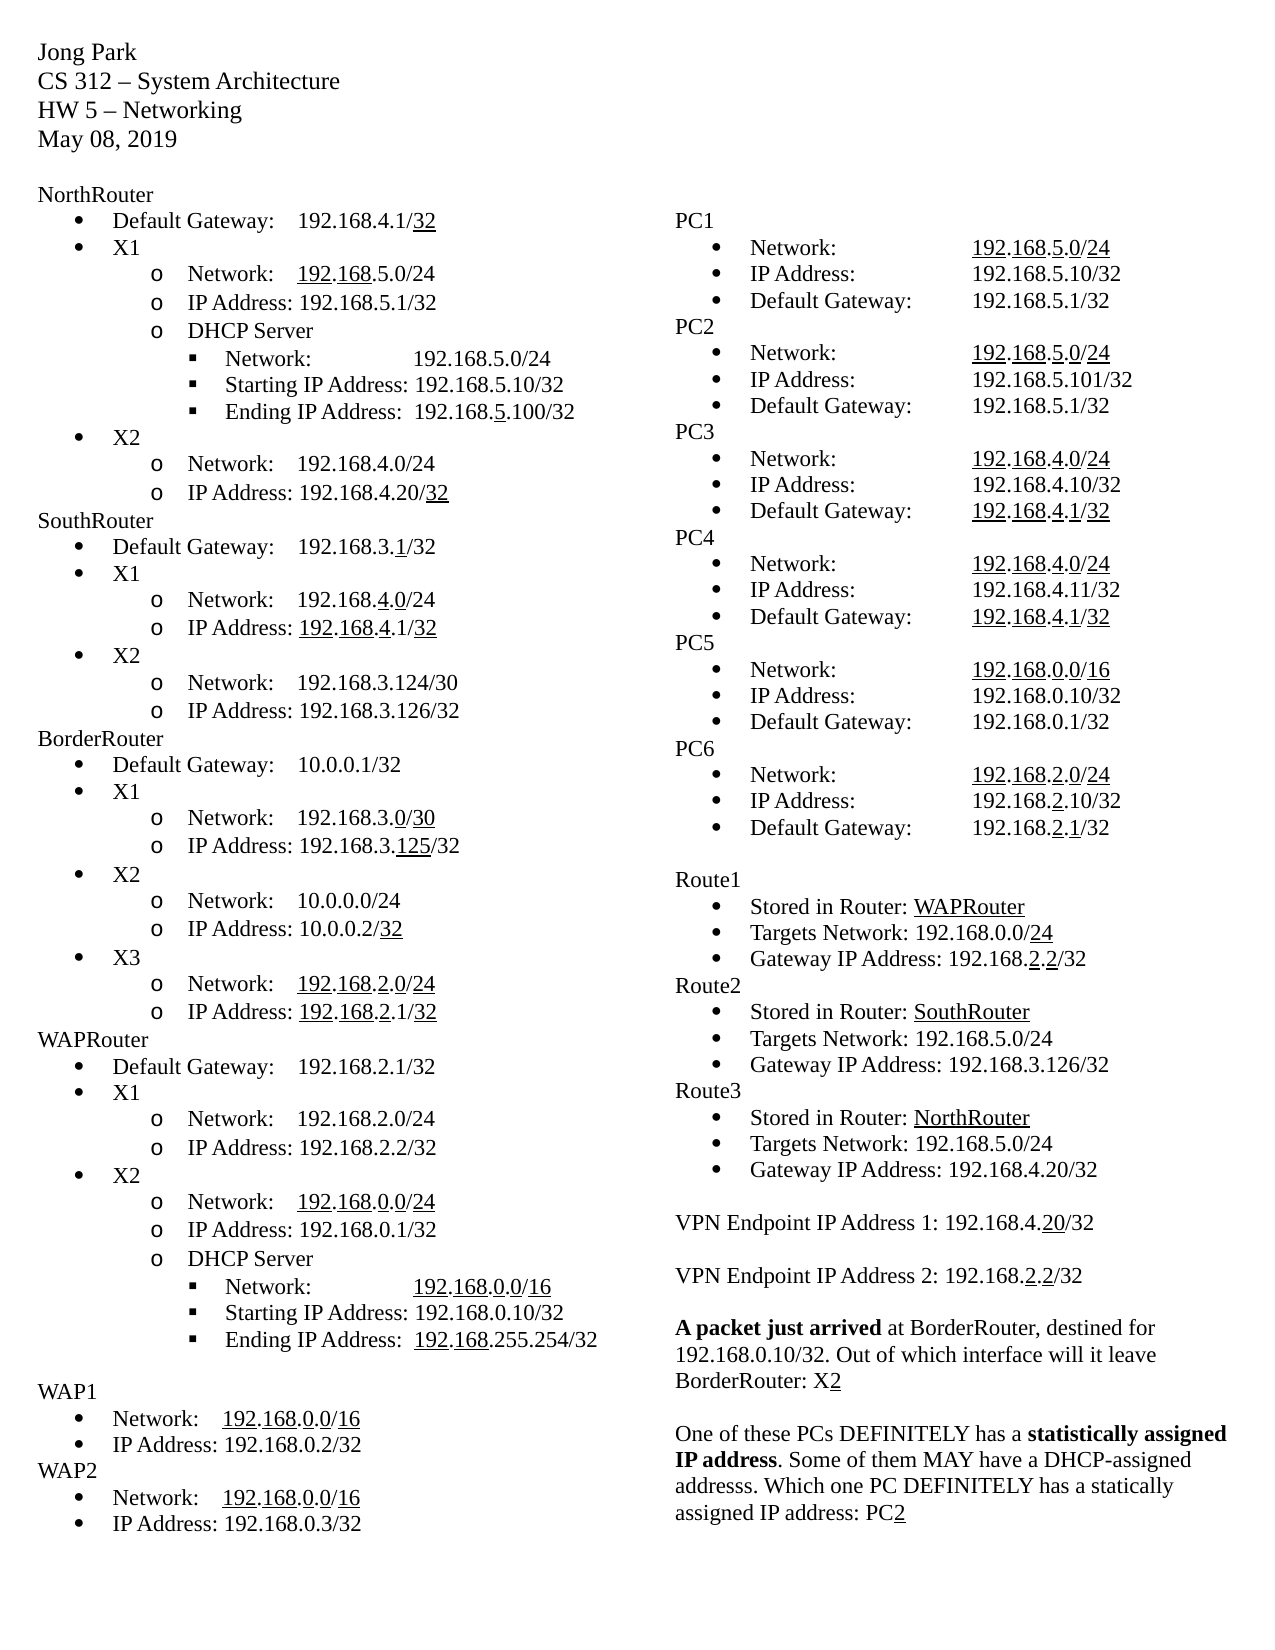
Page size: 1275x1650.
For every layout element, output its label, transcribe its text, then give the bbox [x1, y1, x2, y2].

list Network: 192.168.4.0/24 [712, 445, 1237, 471]
list IP Address: 192.168.0.2/32 [75, 1431, 600, 1457]
text Route3 [675, 1077, 1237, 1104]
text One of these PCs DEFINITELY has a statistically assigned IP address. Some of them MAY have a DHCP-assigned addresss. Which one PC DEFINITELY has a statically assigned IP address: PC2 [675, 1420, 1237, 1525]
text May 08, 2019 [37, 124, 1237, 152]
list IP Address: 192.168.5.10/32 [712, 260, 1237, 287]
list Default Gateway: 192.168.5.1/32 [712, 287, 1237, 313]
text NorthRouter [37, 181, 600, 208]
list Network: 192.168.0.0/24 [150, 1188, 600, 1216]
list Gateway IP Address: 192.168.4.20/32 [712, 1156, 1237, 1183]
list IP Address: 192.168.3.125/32 [150, 832, 600, 861]
text Route1 [675, 866, 1237, 893]
list IP Address: 192.168.0.3/32 [75, 1510, 600, 1536]
list IP Address: 192.168.4.11/32 [712, 577, 1237, 603]
list X2 [75, 1162, 600, 1188]
list Network: 192.168.5.0/24 [150, 260, 600, 288]
list Network: 192.168.0.0/16 [75, 1405, 600, 1431]
list Gateway IP Address: 192.168.3.126/32 [712, 1051, 1237, 1077]
text WAP2 [37, 1457, 600, 1484]
text SouthRouter [37, 507, 600, 533]
text Jong Park [37, 37, 1237, 66]
list Default Gateway: 192.168.4.1/32 [75, 208, 600, 234]
list DHCP Server [150, 1245, 600, 1273]
list Stored in Router: SouthRouter [712, 998, 1237, 1024]
list Stored in Router: NorthRouter [712, 1104, 1237, 1130]
list Targets Network: 192.168.5.0/24 [712, 1130, 1237, 1156]
list Gateway IP Address: 192.168.2.2/32 [712, 946, 1237, 972]
text WAP1 [37, 1378, 600, 1405]
list X3 [75, 943, 600, 970]
list Network: 192.168.5.0/24 [712, 339, 1237, 366]
list Default Gateway: 192.168.4.1/32 [712, 603, 1237, 629]
list IP Address: 192.168.5.1/32 [150, 288, 600, 317]
list Default Gateway: 192.168.3.1/32 [75, 533, 600, 559]
list Default Gateway: 192.168.5.1/32 [712, 392, 1237, 418]
text VPN Endpoint IP Address 1: 192.168.4.20/32 [675, 1209, 1237, 1235]
text HW 5 – Networking [37, 95, 1237, 124]
list Network: 192.168.5.0/24 [187, 345, 600, 371]
text CS 312 – System Architecture [37, 66, 1237, 95]
list IP Address: 192.168.4.1/32 [150, 614, 600, 642]
text PC3 [675, 418, 1237, 445]
list Starting IP Address: 192.168.0.10/32 [187, 1299, 600, 1326]
list Default Gateway: 192.168.4.1/32 [712, 497, 1237, 524]
list Network: 192.168.5.0/24 [712, 234, 1237, 260]
list IP Address: 10.0.0.2/32 [150, 915, 600, 943]
list Default Gateway: 192.168.0.1/32 [712, 708, 1237, 735]
list Network: 192.168.2.0/24 [150, 1105, 600, 1134]
list IP Address: 192.168.5.101/32 [712, 366, 1237, 392]
list Network: 192.168.2.0/24 [150, 970, 600, 998]
list Network: 192.168.4.0/24 [150, 586, 600, 614]
list IP Address: 192.168.4.10/32 [712, 471, 1237, 497]
text VPN Endpoint IP Address 2: 192.168.2.2/32 [675, 1262, 1237, 1288]
list IP Address: 192.168.2.10/32 [712, 787, 1237, 814]
list IP Address: 192.168.3.126/32 [150, 697, 600, 725]
text BorderRouter [37, 725, 600, 752]
list X1 [75, 234, 600, 260]
list Default Gateway: 10.0.0.1/32 [75, 752, 600, 778]
text PC4 [675, 524, 1237, 550]
text PC5 [675, 629, 1237, 656]
list X2 [75, 642, 600, 669]
list X2 [75, 424, 600, 450]
list X1 [75, 559, 600, 586]
list Default Gateway: 192.168.2.1/32 [712, 814, 1237, 840]
list Starting IP Address: 192.168.5.10/32 [187, 371, 600, 398]
list Targets Network: 192.168.0.0/24 [712, 919, 1237, 946]
list IP Address: 192.168.0.1/32 [150, 1216, 600, 1245]
list X2 [75, 861, 600, 887]
list IP Address: 192.168.2.2/32 [150, 1134, 600, 1162]
list Network: 192.168.0.0/16 [187, 1273, 600, 1299]
list Network: 192.168.4.0/24 [150, 450, 600, 479]
list Ending IP Address: 192.168.255.254/32 [187, 1326, 600, 1352]
text PC1 [675, 208, 1237, 234]
list IP Address: 192.168.0.10/32 [712, 682, 1237, 708]
list Network: 10.0.0.0/24 [150, 887, 600, 915]
list Ending IP Address: 192.168.5.100/32 [187, 398, 600, 424]
list Stored in Router: WAPRouter [712, 893, 1237, 919]
list Network: 192.168.0.0/16 [712, 656, 1237, 682]
text WAPRouter [37, 1026, 600, 1053]
list Default Gateway: 192.168.2.1/32 [75, 1053, 600, 1079]
text A packet just arrived at BorderRouter, destined for 192.168.0.10/32. Out of which interface will it leave BorderRouter: X2 [675, 1314, 1237, 1393]
list X1 [75, 778, 600, 804]
list Network: 192.168.3.0/30 [150, 804, 600, 832]
list DHCP Server [150, 317, 600, 345]
list Network: 192.168.4.0/24 [712, 550, 1237, 577]
list Network: 192.168.0.0/16 [75, 1484, 600, 1510]
list Network: 192.168.2.0/24 [712, 761, 1237, 787]
text PC6 [675, 735, 1237, 761]
text PC2 [675, 313, 1237, 339]
list Targets Network: 192.168.5.0/24 [712, 1024, 1237, 1051]
text Route2 [675, 972, 1237, 998]
list IP Address: 192.168.4.20/32 [150, 479, 600, 507]
list X1 [75, 1079, 600, 1105]
list IP Address: 192.168.2.1/32 [150, 998, 600, 1026]
list Network: 192.168.3.124/30 [150, 669, 600, 697]
